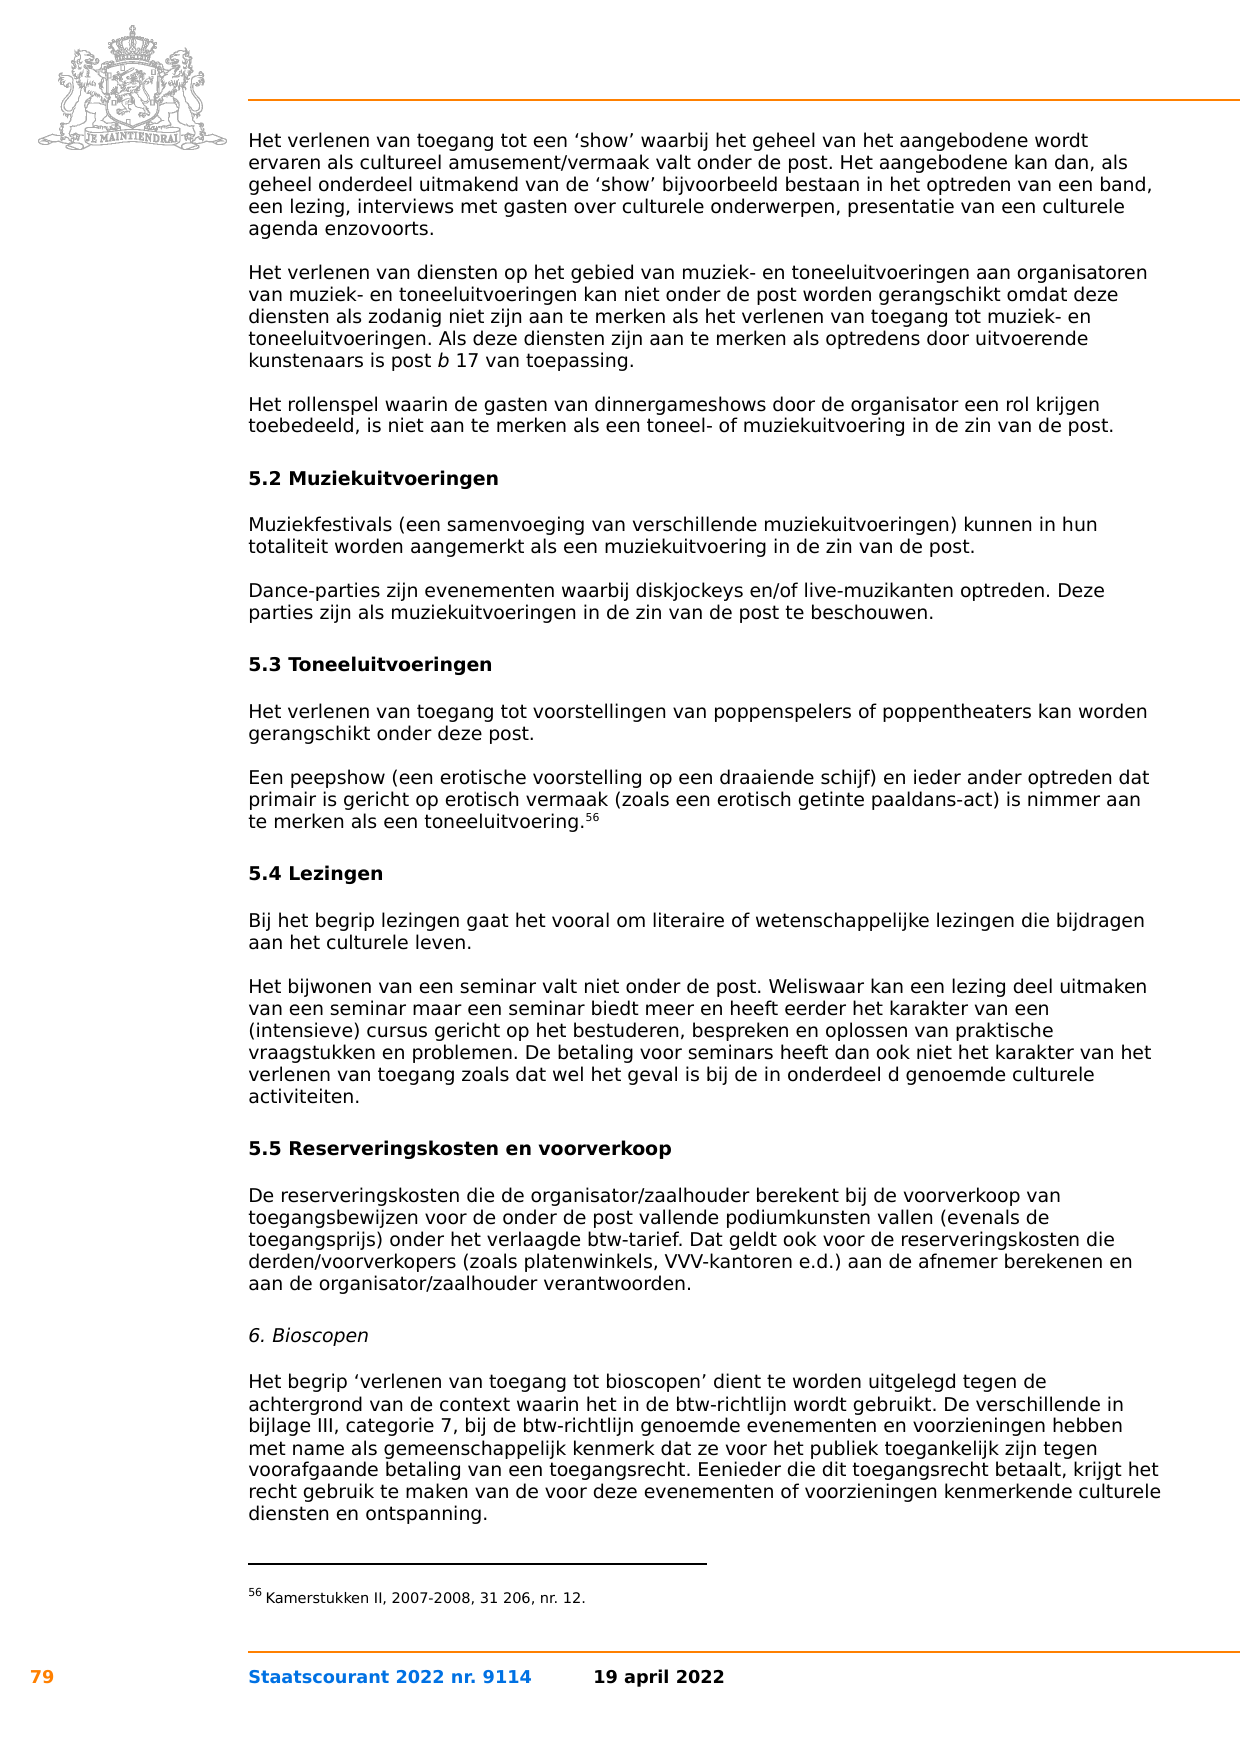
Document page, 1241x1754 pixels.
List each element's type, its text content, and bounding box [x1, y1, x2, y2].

picture [38, 25, 227, 150]
text Dance-parties zijn evenementen waarbij diskjockeys en/of live-muzikanten optreden. Deze parties zijn als muziekuitvoeringen in de zin van de post te beschouwen. [248, 580, 1163, 624]
text Het verlenen van diensten op het gebied van muziek- en toneeluitvoeringen aan organisatoren van muziek- en toneeluitvoeringen kan niet onder de post worden gerangschikt omdat deze diensten als zodanig niet zijn aan te merken als het verlenen van toegang tot muziek- en toneeluitvoeringen. Als deze diensten zijn aan te merken als optredens door uitvoerende kunstenaars is post b 17 van toepassing. [248, 262, 1163, 372]
text Kamerstukken II, 2007-2008, 31 206, nr. 12. [248, 1586, 1163, 1608]
text Het verlenen van toegang tot voorstellingen van poppenspelers of poppentheaters kan worden gerangschikt onder deze post. [248, 701, 1163, 745]
subtitle 5.2 Muziekuitvoeringen [248, 467, 1163, 489]
subtitle 6. Bioscopen [248, 1324, 1163, 1346]
subtitle 5.5 Reserveringskosten en voorverkoop [248, 1138, 1163, 1159]
subtitle 5.3 Toneeluitvoeringen [248, 654, 1163, 676]
text Een peepshow (een erotische voorstelling op een draaiende schijf) en ieder ander optreden dat primair is gericht op erotisch vermaak (zoals een erotisch getinte paaldans-act) is nimmer aan te merken als een toneeluitvoering. [248, 767, 1163, 833]
text Het rollenspel waarin de gasten van dinnergameshows door de organisator een rol krijgen toebedeeld, is niet aan te merken als een toneel- of muziekuitvoering in de zin van de post. [248, 393, 1163, 437]
text Het bijwonen van een seminar valt niet onder de post. Weliswaar kan een lezing deel uitmaken van een seminar maar een seminar biedt meer en heeft eerder het karakter van een (intensieve) cursus gericht op het bestuderen, bespreken en oplossen van praktische vraagstukken en problemen. De betaling voor seminars heeft dan ook niet het karakter van het verlenen van toegang zoals dat wel het geval is bij de in onderdeel d genoemde culturele activiteiten. [248, 976, 1163, 1108]
text Muziekfestivals (een samenvoeging van verschillende muziekuitvoeringen) kunnen in hun totaliteit worden aangemerkt als een muziekuitvoering in de zin van de post. [248, 514, 1163, 558]
text Het verlenen van toegang tot een ‘show’ waarbij het geheel van het aangebodene wordt ervaren als cultureel amusement/vermaak valt onder de post. Het aangebodene kan dan, als geheel onderdeel uitmakend van de ‘show’ bijvoorbeeld bestaan in het optreden van een band, een lezing, interviews met gasten over culturele onderwerpen, presentatie van een culturele agenda enzovoorts. [248, 130, 1163, 240]
subtitle 5.4 Lezingen [248, 863, 1163, 885]
text De reserveringskosten die de organisator/zaalhouder berekent bij de voorverkoop van toegangsbewijzen voor de onder de post vallende podiumkunsten vallen (evenals de toegangsprijs) onder het verlaagde btw-tarief. Dat geldt ook voor de reserveringskosten die derden/voorverkopers (zoals platenwinkels, VVV-kantoren e.d.) aan de afnemer berekenen en aan de organisator/zaalhouder verantwoorden. [248, 1184, 1163, 1294]
text Het begrip ‘verlenen van toegang tot bioscopen’ dient te worden uitgelegd tegen de achtergrond van de context waarin het in de btw-richtlijn wordt gebruikt. De verschillende in bijlage III, categorie 7, bij de btw-richtlijn genoemde evenementen en voorzieningen hebben met name als gemeenschappelijk kenmerk dat ze voor het publiek toegankelijk zijn tegen voorafgaande betaling van een toegangsrecht. Eenieder die dit toegangsrecht betaalt, krijgt het recht gebruik te maken van de voor deze evenementen of voorzieningen kenmerkende culturele diensten en ontspanning. [248, 1371, 1163, 1525]
text Bij het begrip lezingen gaat het vooral om literaire of wetenschappelijke lezingen die bijdragen aan het culturele leven. [248, 910, 1163, 954]
